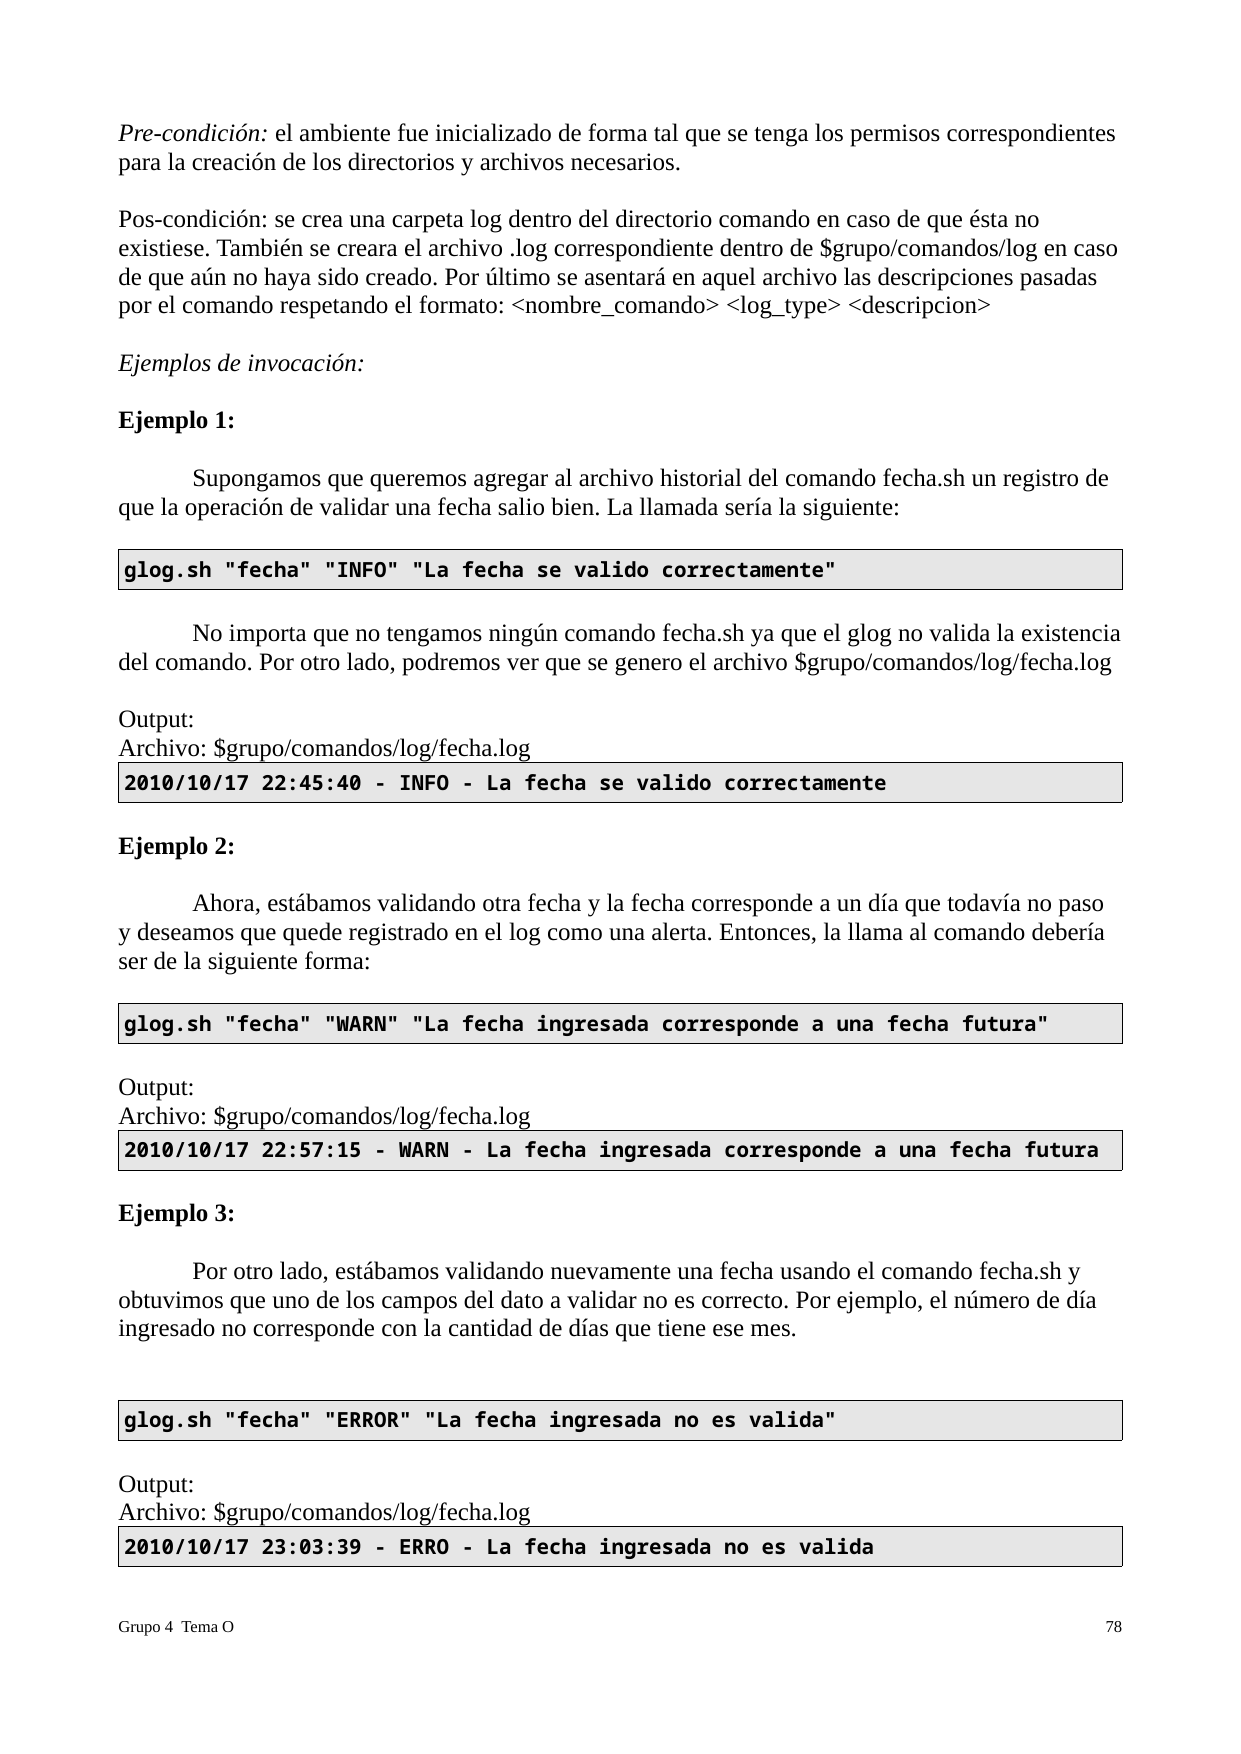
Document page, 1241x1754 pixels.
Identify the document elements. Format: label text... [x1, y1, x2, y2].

table_header glog.sh "fecha" "ERROR" "La fecha ingresada no es valida" [119, 1401, 1122, 1440]
text Ejemplos de invocación: [118, 348, 1122, 377]
text Por otro lado, estábamos validando nuevamente una fecha usando el comando fecha.sh y obtuvimos que uno de los campos del dato a validar no es correcto. Por ejemplo, el número de día ingresado no corresponde con la cantidad de días que tiene ese mes. [118, 1256, 1122, 1342]
text Output: [118, 1072, 1122, 1101]
text Ejemplo 1: [118, 406, 1122, 434]
text No importa que no tengamos ningún comando fecha.sh ya que el glog no valida la existencia del comando. Por otro lado, podremos ver que se genero el archivo $grupo/comandos/log/fecha.log [118, 618, 1122, 676]
text Pre-condición: el ambiente fue inicializado de forma tal que se tenga los permisos correspondientes para la creación de los directorios y archivos necesarios. [118, 118, 1122, 176]
table_header 2010/10/17 22:57:15 - WARN - La fecha ingresada corresponde a una fecha futura [119, 1131, 1122, 1170]
text Ahora, estábamos validando otra fecha y la fecha corresponde a un día que todavía no paso y deseamos que quede registrado en el log como una alerta. Entonces, la llama al comando debería ser de la siguiente forma: [118, 888, 1122, 974]
text Output: [118, 1469, 1122, 1497]
table_header 2010/10/17 23:03:39 - ERRO - La fecha ingresada no es valida [119, 1527, 1122, 1566]
text Archivo: $grupo/comandos/log/fecha.log [118, 1497, 1122, 1526]
text Ejemplo 3: [118, 1198, 1122, 1227]
text Pos-condición: se crea una carpeta log dentro del directorio comando en caso de que ésta no existiese. También se creara el archivo .log correspondiente dentro de $grupo/comandos/log en caso de que aún no haya sido creado. Por último se asentará en aquel archivo las descripciones pasadas por el comando respetando el formato: <nombre_comando> <log_type> <descripcion> [118, 204, 1122, 319]
text Archivo: $grupo/comandos/log/fecha.log [118, 733, 1122, 762]
text Ejemplo 2: [118, 831, 1122, 859]
text Archivo: $grupo/comandos/log/fecha.log [118, 1101, 1122, 1130]
table_header glog.sh "fecha" "WARN" "La fecha ingresada corresponde a una fecha futura" [119, 1004, 1122, 1043]
table_header glog.sh "fecha" "INFO" "La fecha se valido correctamente" [119, 550, 1122, 589]
text Output: [118, 704, 1122, 733]
text Supongamos que queremos agregar al archivo historial del comando fecha.sh un registro de que la operación de validar una fecha salio bien. La llamada sería la siguiente: [118, 463, 1122, 521]
table_header 2010/10/17 22:45:40 - INFO - La fecha se valido correctamente [119, 763, 1122, 802]
